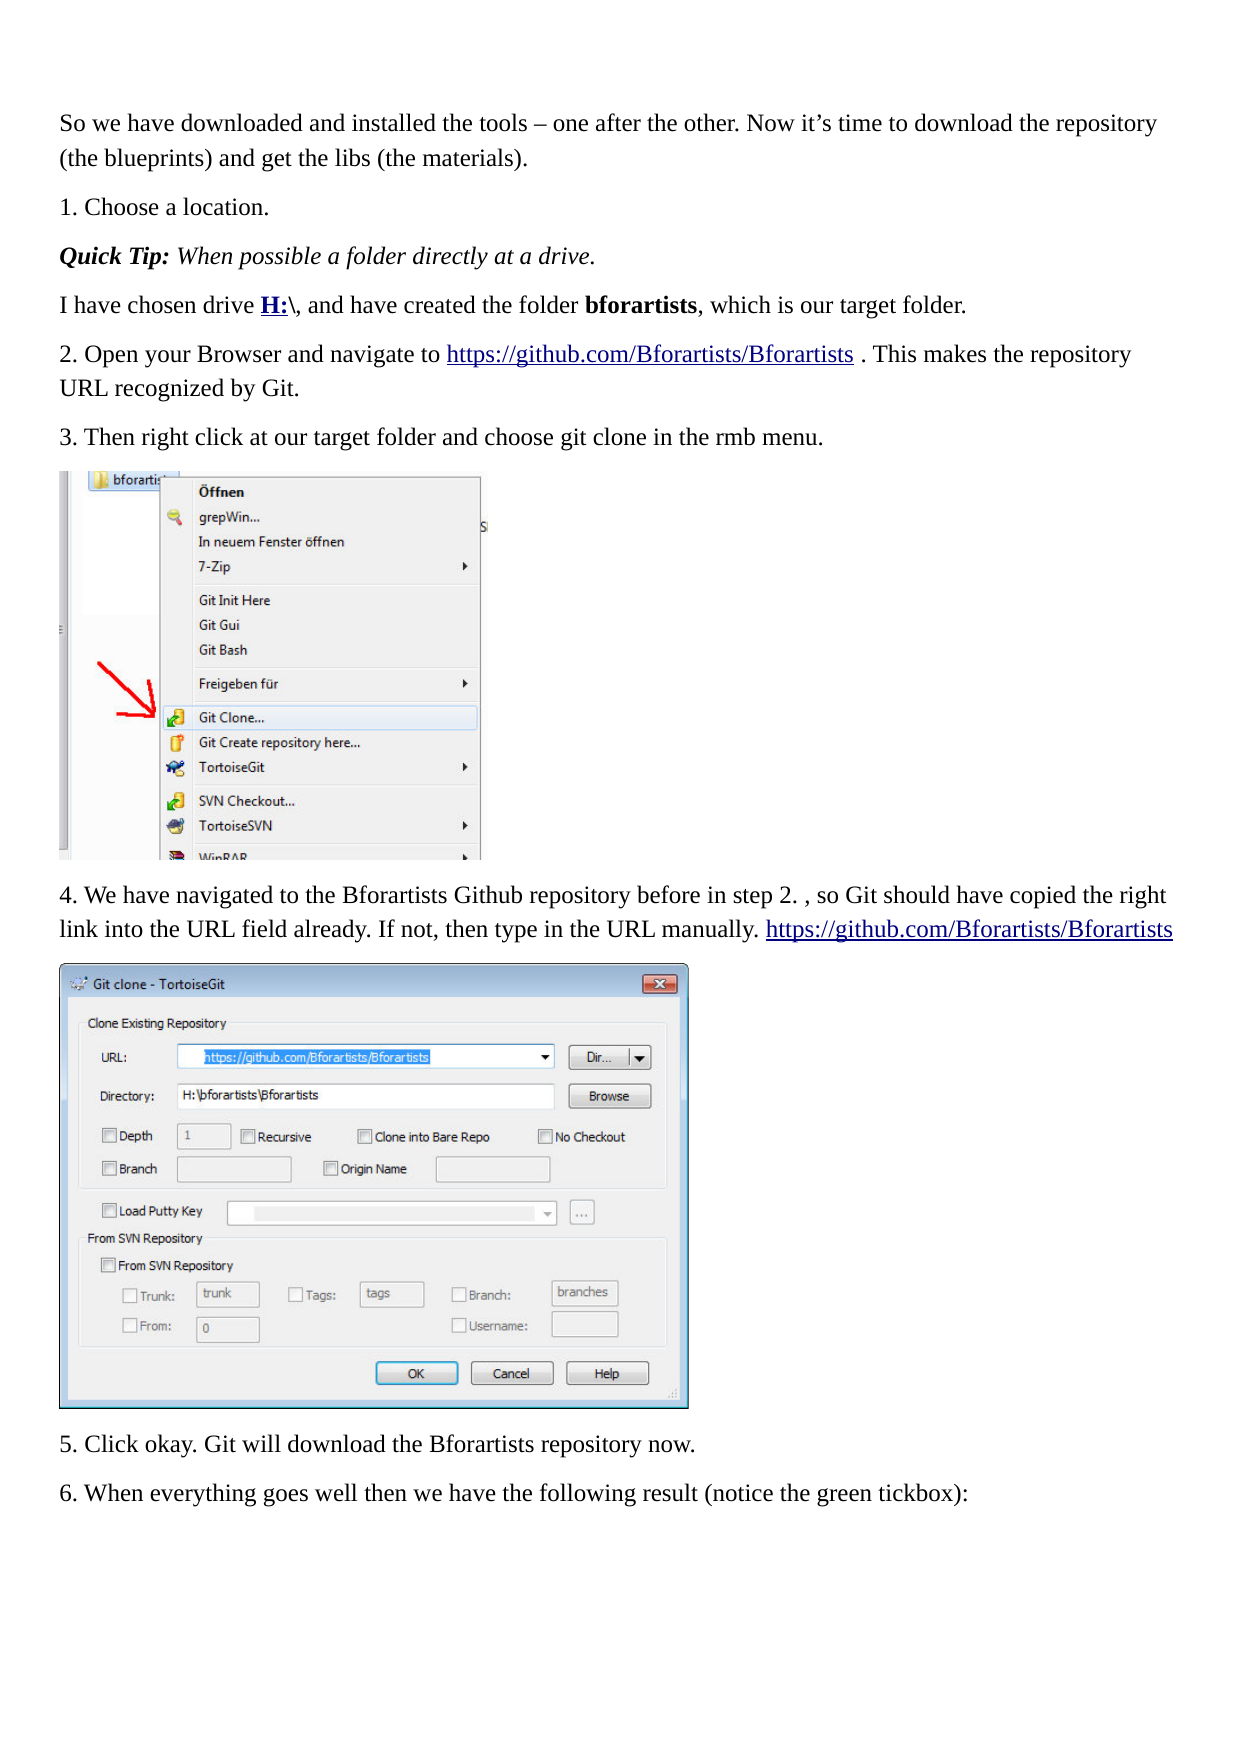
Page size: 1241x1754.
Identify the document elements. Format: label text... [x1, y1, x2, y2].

text So we have downloaded and installed the tools – one after the other. Now it’s time to download the repository (the blueprints) and get the libs (the materials). [59, 108, 1181, 171]
text 4. We have navigated to the Bforartists Github repository before in step 2. , so Git should have copied the right link into the URL field already. If not, then type in the URL manually. https://github.com/Bforartists/Bforartists [59, 880, 1181, 943]
text 2. Open your Browser and navigate to https://github.com/Bforartists/Bforartists . This makes the repository URL recognized by Git. [59, 339, 1181, 402]
text 6. When everything goes well then we have the following result (notice the green tickbox): [59, 1478, 1181, 1507]
text I have chosen drive H:\, and have created the folder bforartists, which is our target folder. [59, 290, 1181, 318]
text 5. Click okay. Git will download the Bforartists repository now. [59, 1429, 1181, 1458]
text 3. Then right click at our target folder and choose git clone in the rmb menu. [59, 422, 1181, 451]
picture [59, 963, 689, 1409]
picture [59, 471, 488, 860]
text Quick Tip: When possible a folder directly at a drive. [59, 241, 1181, 269]
text 1. Choose a location. [59, 192, 1181, 220]
